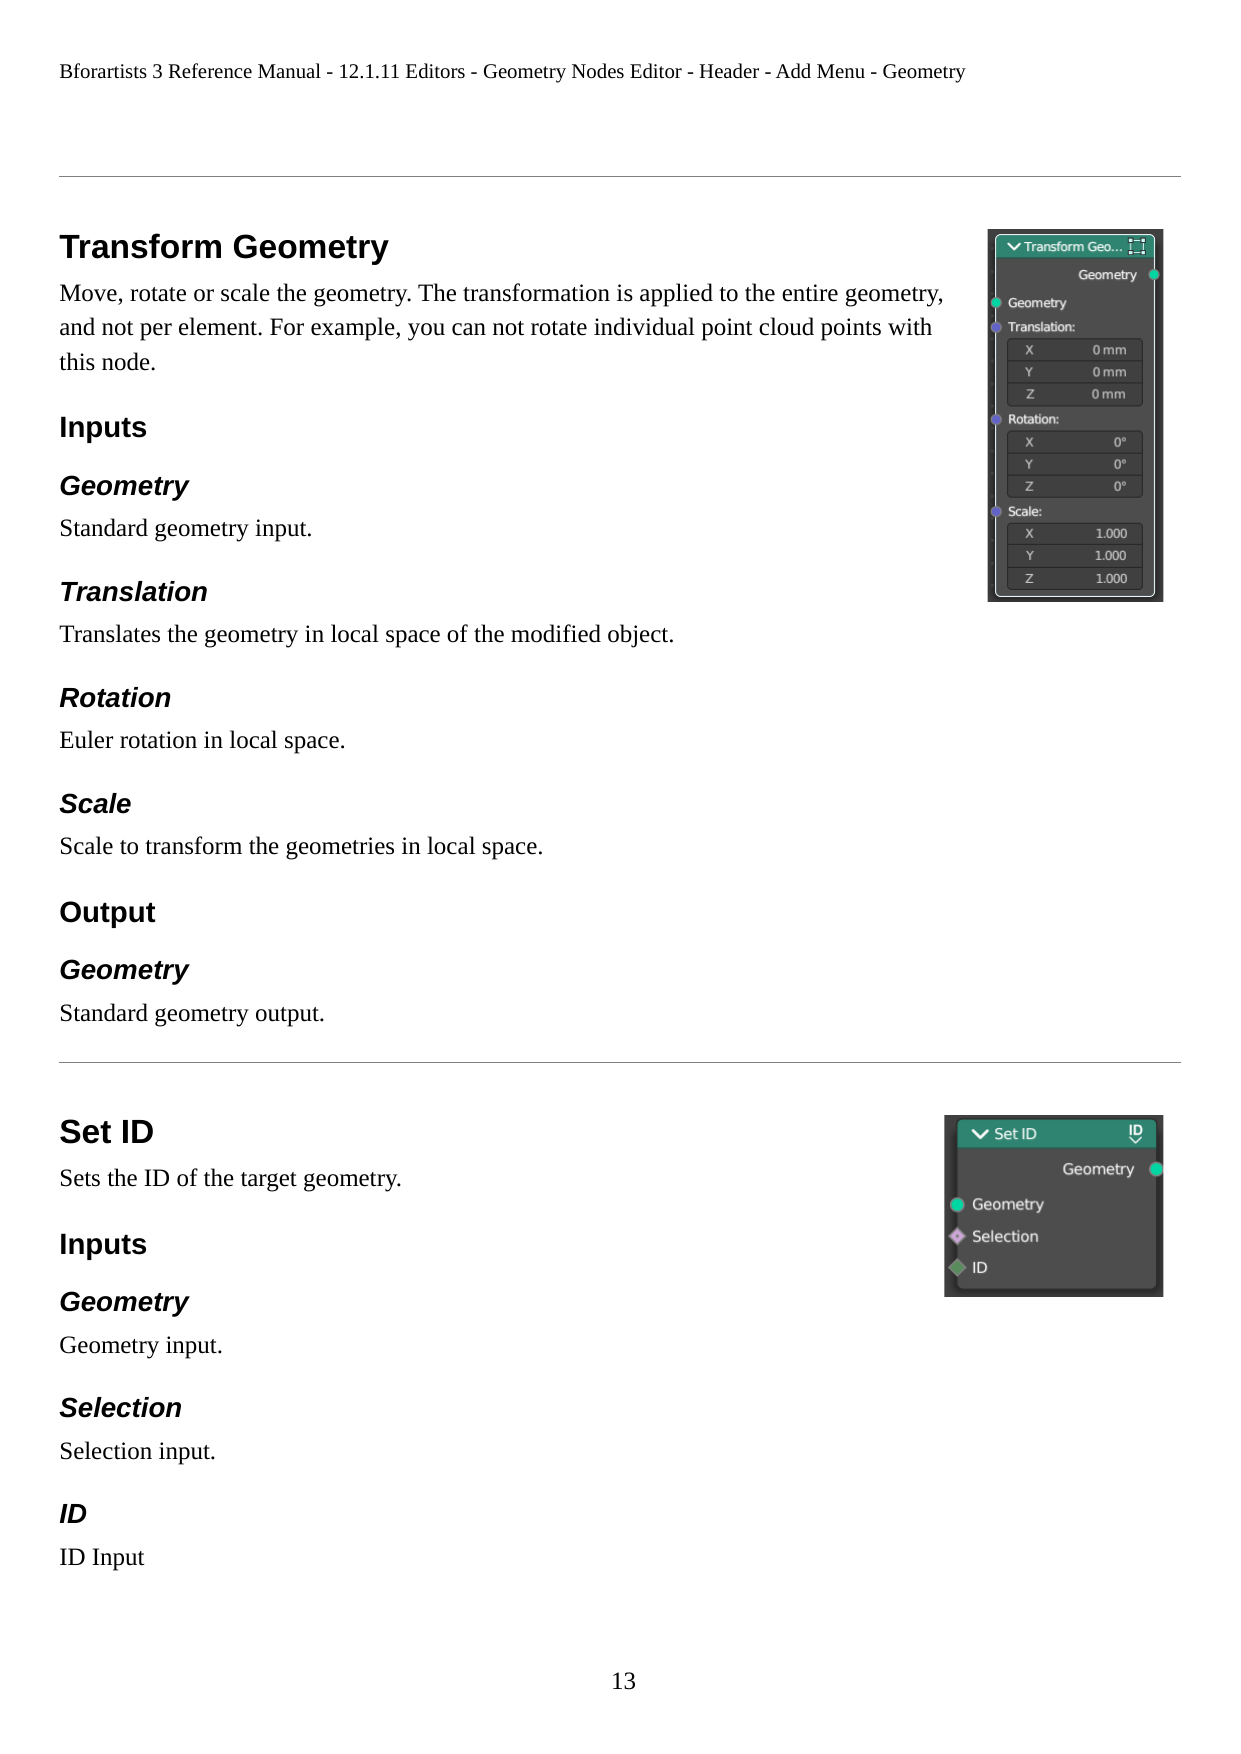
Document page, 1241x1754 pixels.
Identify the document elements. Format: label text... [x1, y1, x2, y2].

text Scale to transform the geometries in local space. [59, 831, 1181, 860]
subtitle [1164, 469, 1181, 501]
text Standard geometry input. [59, 513, 987, 542]
text [1164, 513, 1181, 542]
picture [944, 1115, 1164, 1297]
text Move, rotate or scale the geometry. The transformation is applied to the entire geometry, and not per element. For example, you can not rotate individual point cloud points with this node. [59, 278, 987, 376]
subtitle Geometry [59, 469, 987, 501]
text ID Input [59, 1542, 1181, 1571]
text Standard geometry output. [59, 998, 1181, 1027]
subtitle Set ID [59, 1112, 1181, 1151]
text Translates the geometry in local space of the modified object. [59, 619, 1181, 648]
subtitle [1164, 410, 1181, 444]
text Geometry input. [59, 1330, 1181, 1359]
text Euler rotation in local space. [59, 725, 1181, 754]
subtitle Geometry [59, 954, 1181, 986]
picture [987, 229, 1164, 602]
subtitle Geometry [59, 1286, 1181, 1318]
subtitle Inputs [59, 410, 987, 444]
subtitle Scale [59, 787, 1181, 819]
subtitle Translation [59, 575, 1181, 607]
subtitle ID [59, 1498, 1181, 1529]
subtitle Transform Geometry [59, 227, 1181, 265]
subtitle Rotation [59, 681, 1181, 713]
subtitle Selection [59, 1392, 1181, 1423]
subtitle [1164, 1227, 1181, 1261]
subtitle Inputs [59, 1227, 944, 1261]
subtitle Output [59, 895, 1181, 929]
text Selection input. [59, 1436, 1181, 1465]
text Sets the ID of the target geometry. [59, 1163, 944, 1192]
